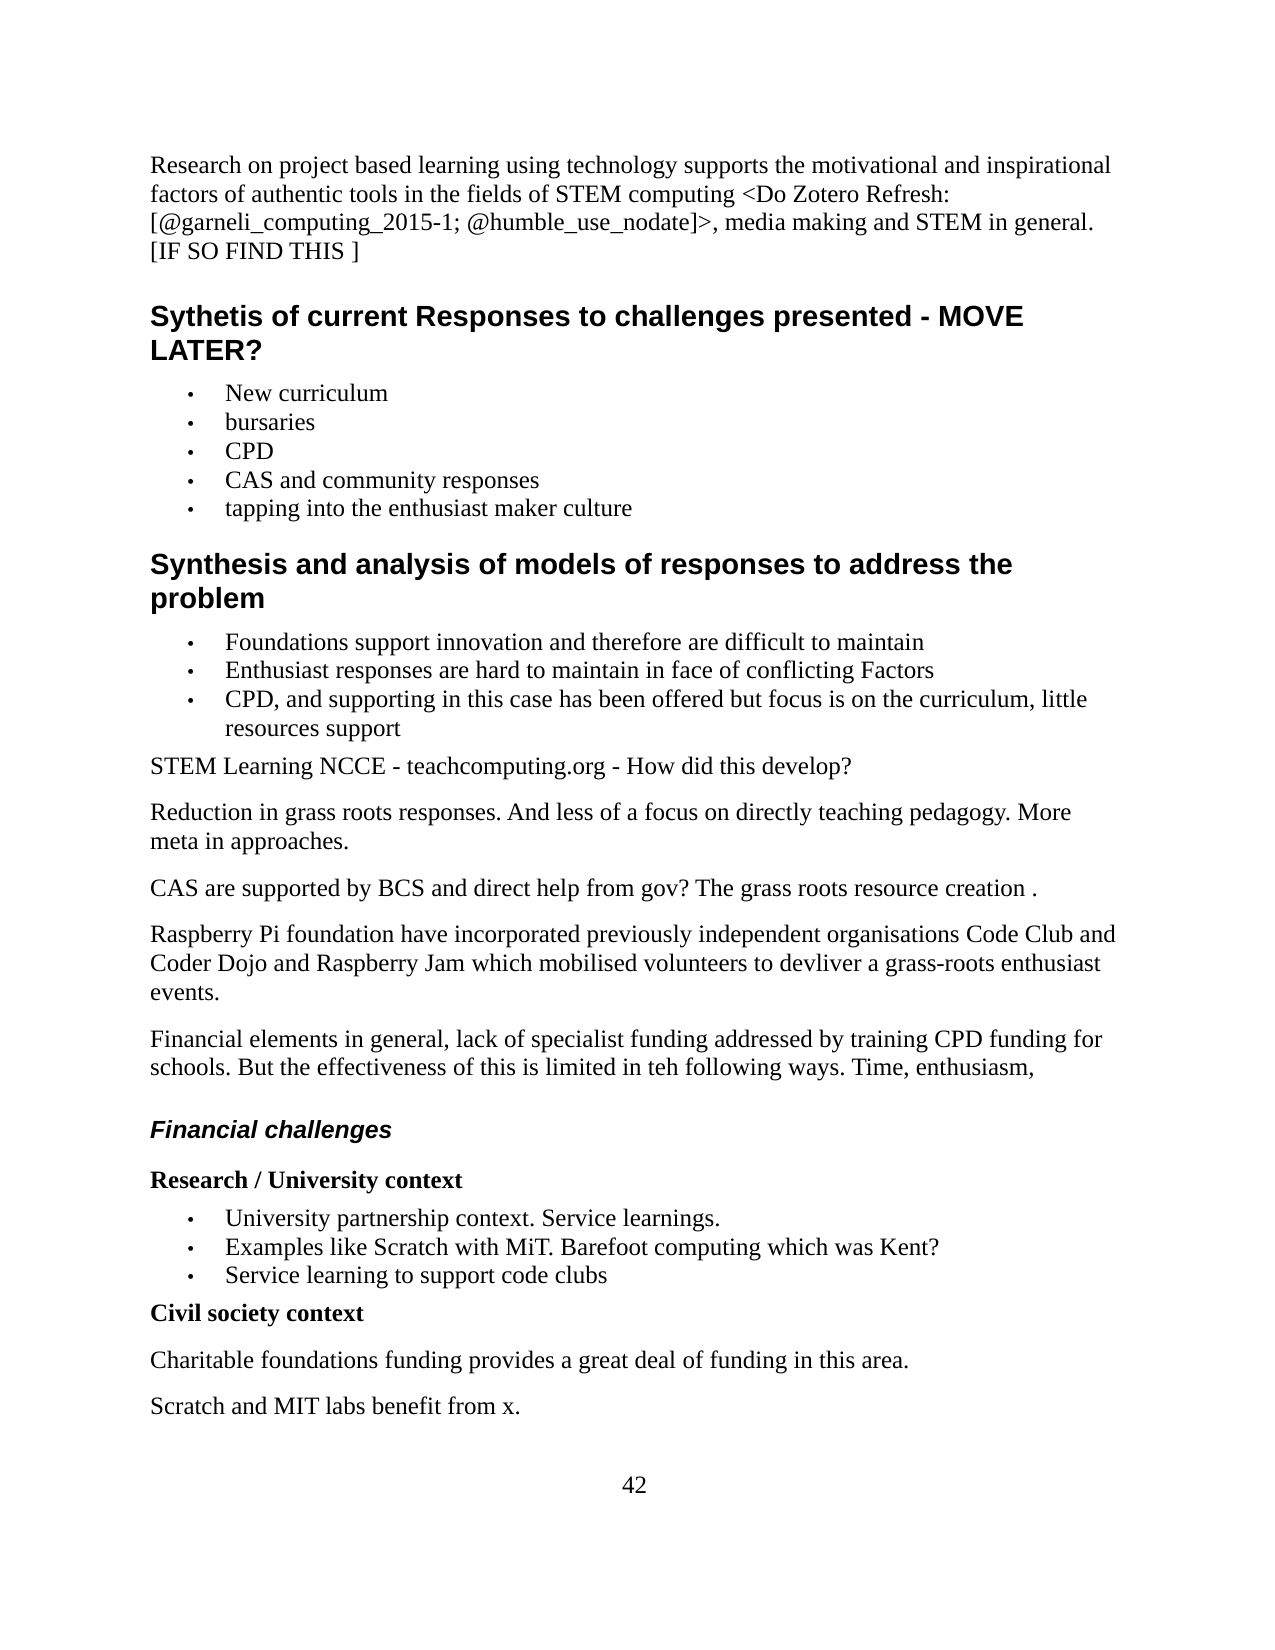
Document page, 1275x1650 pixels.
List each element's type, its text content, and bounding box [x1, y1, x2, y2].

list Foundations support innovation and therefore are difficult to maintain [187, 627, 1125, 656]
list CPD, and supporting in this case has been offered but focus is on the curriculum, little resources support [187, 684, 1125, 742]
list Examples like Scratch with MiT. Barefoot computing which was Kent? [187, 1232, 1125, 1260]
list tapping into the enthusiast maker culture [187, 493, 1125, 522]
list bursaries [187, 407, 1125, 436]
text Charitable foundations funding provides a great deal of funding in this area. [150, 1345, 1125, 1373]
text Financial elements in general, lack of specialist funding addressed by training CPD funding for schools. But the effectiveness of this is limited in teh following ways. Time, enthusiasm, [150, 1024, 1125, 1081]
text Research on project based learning using technology supports the motivational and inspirational factors of authentic tools in the fields of STEM computing <Do Zotero Refresh: [@garneli_computing_2015-1; @humble_use_nodate]>, media making and STEM in general. [IF SO FIND THIS ] [150, 150, 1125, 265]
text STEM Learning NCCE - teachcomputing.org - How did this develop? [150, 751, 1125, 779]
list Enthusiast responses are hard to maintain in face of conflicting Factors [187, 656, 1125, 684]
text Research / University context [150, 1165, 1125, 1194]
text Raspberry Pi foundation have incorporated previously independent organisations Code Club and Coder Dojo and Raspberry Jam which mobilised volunteers to devliver a grass-roots enthusiast events. [150, 919, 1125, 1006]
subtitle Financial challenges [150, 1115, 1125, 1144]
list Service learning to support code clubs [187, 1260, 1125, 1289]
list CPD [187, 436, 1125, 465]
text Scratch and MIT labs benefit from x. [150, 1391, 1125, 1420]
subtitle Synthesis and analysis of models of responses to address the problem [150, 547, 1125, 614]
text Civil society context [150, 1298, 1125, 1327]
list University partnership context. Service learnings. [187, 1203, 1125, 1232]
subtitle Sythetis of current Responses to challenges presented - MOVE LATER? [150, 299, 1125, 366]
text CAS are supported by BCS and direct help from gov? The grass roots resource creation . [150, 873, 1125, 902]
list CAS and community responses [187, 465, 1125, 493]
list New curriculum [187, 378, 1125, 407]
text Reduction in grass roots responses. And less of a focus on directly teaching pedagogy. More meta in approaches. [150, 797, 1125, 855]
